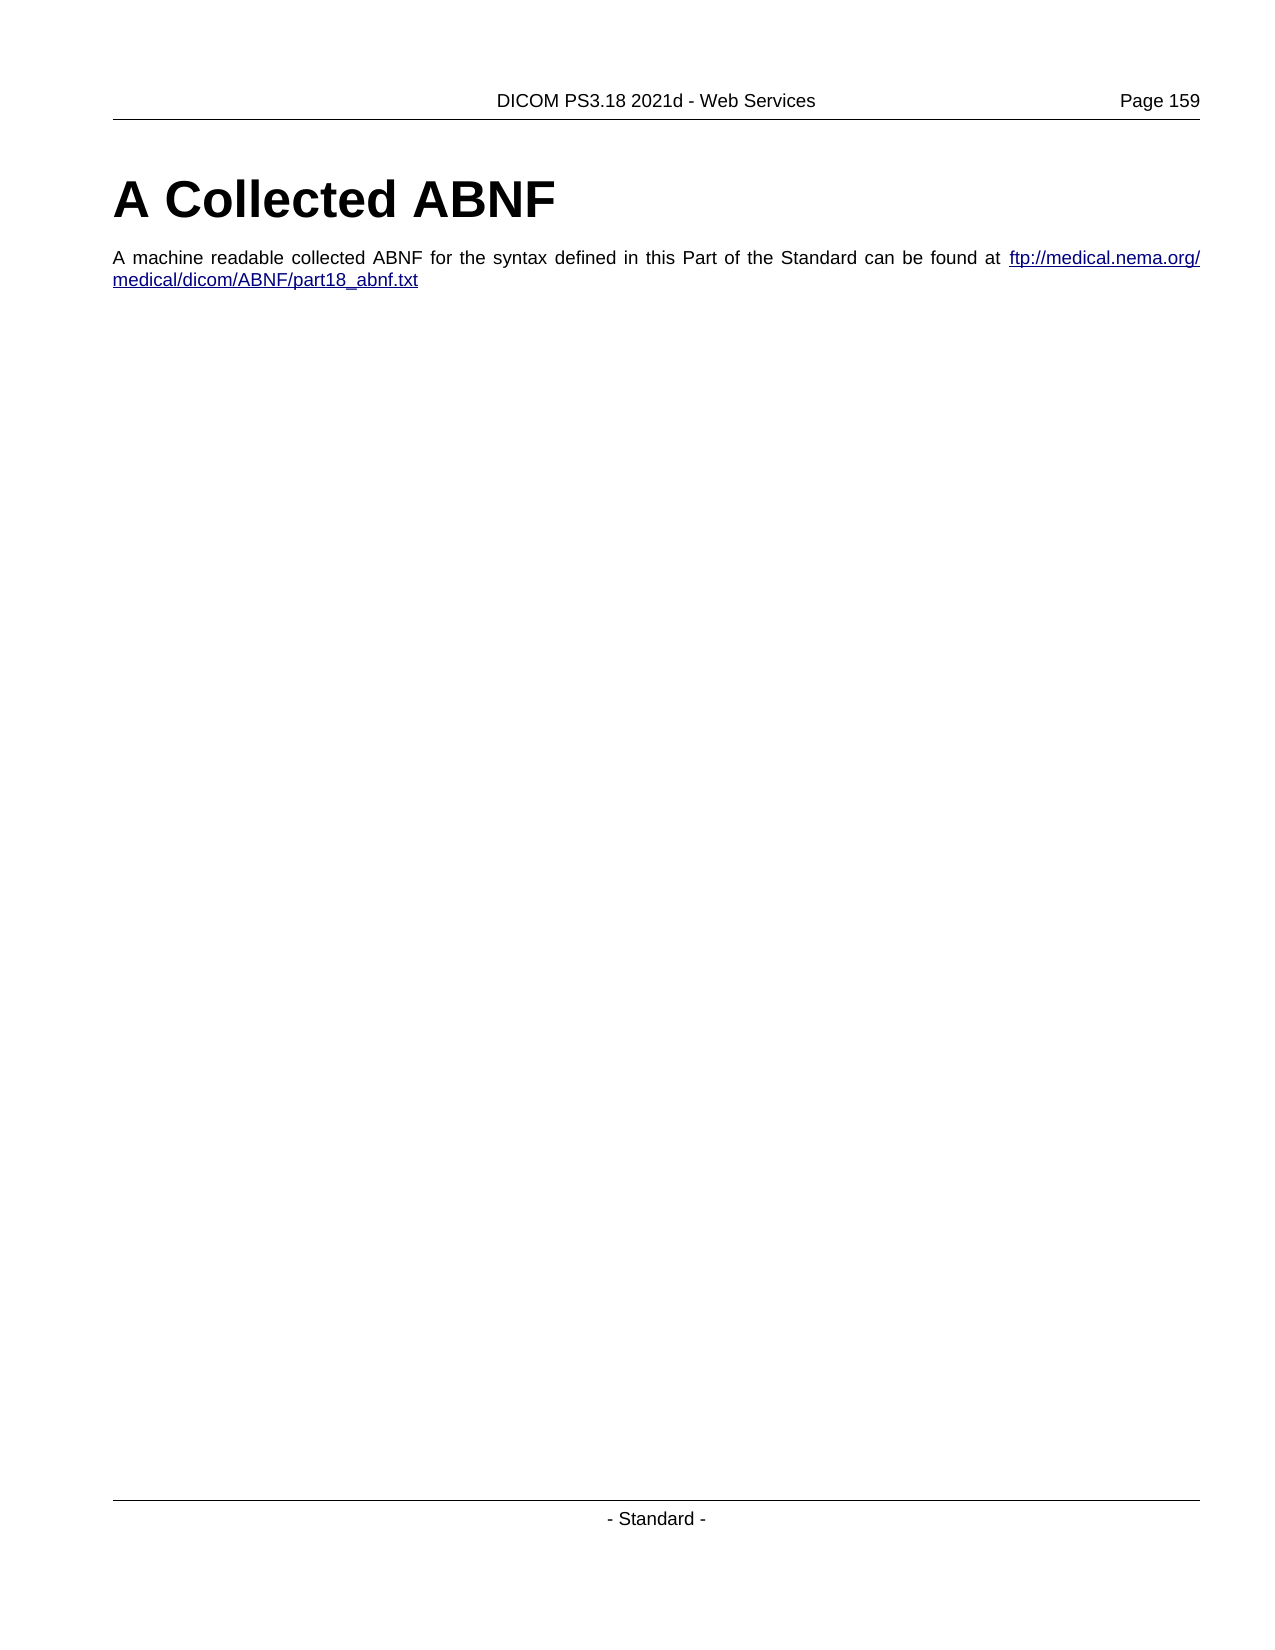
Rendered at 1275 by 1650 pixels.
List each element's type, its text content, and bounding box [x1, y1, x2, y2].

text A Collected ABNF [112, 169, 1200, 228]
text A machine readable collected ABNF for the syntax defined in this Part of the Standard can be found at ftp://​medical.nema.org/​medical/​dicom/​ABNF/​part18_abnf.txt [112, 247, 1200, 290]
